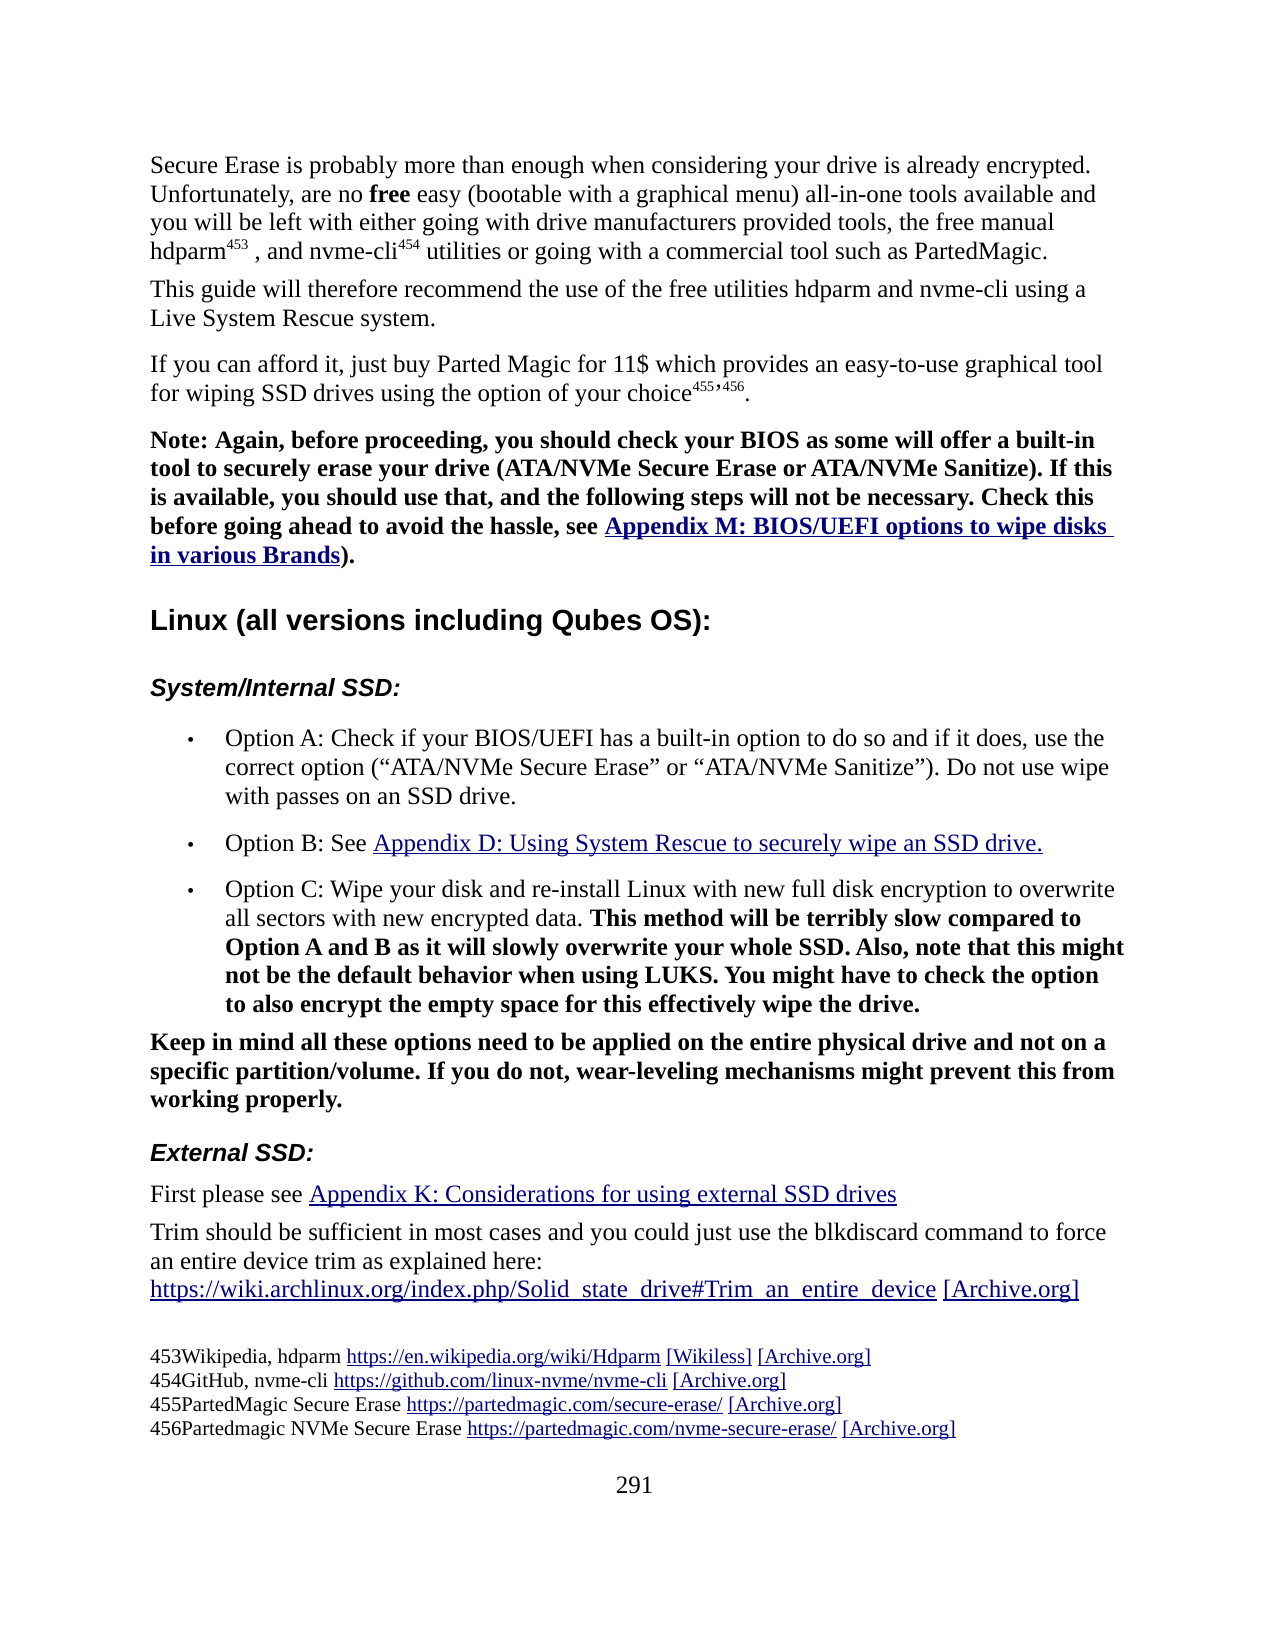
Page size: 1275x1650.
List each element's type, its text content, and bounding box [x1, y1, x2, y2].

text Wikipedia, hdparm https://en.wikipedia.org/wiki/Hdparm [Wikiless] [Archive.org] [150, 1344, 1125, 1368]
text Note: Again, before proceeding, you should check your BIOS as some will offer a built-in tool to securely erase your drive (ATA/NVMe Secure Erase or ATA/NVMe Sanitize). If this is available, you should use that, and the following steps will not be necessary. Check this before going ahead to avoid the hassle, see Appendix M: BIOS/UEFI options to wipe disks in various Brands). [150, 425, 1125, 568]
text If you can afford it, just buy Parted Magic for 11$ which provides an easy-to-use graphical tool for wiping SSD drives using the option of your choice’. [150, 349, 1125, 407]
text PartedMagic Secure Erase https://partedmagic.com/secure-erase/ [Archive.org] [150, 1392, 1125, 1416]
text Trim should be sufficient in most cases and you could just use the blkdiscard command to force an entire device trim as explained here: https://wiki.archlinux.org/index.php/Solid_state_drive#Trim_an_entire_device [Archive.org] [150, 1217, 1125, 1303]
text GitHub, nvme-cli https://github.com/linux-nvme/nvme-cli [Archive.org] [150, 1368, 1125, 1392]
text Keep in mind all these options need to be applied on the entire physical drive and not on a specific partition/volume. If you do not, wear-leveling mechanisms might prevent this from working properly. [150, 1027, 1125, 1113]
list Option C: Wipe your disk and re-install Linux with new full disk encryption to overwrite all sectors with new encrypted data. This method will be terribly slow compared to Option A and B as it will slowly overwrite your whole SSD. Also, note that this might not be the default behavior when using LUKS. You might have to check the option to also encrypt the empty space for this effectively wipe the drive. [187, 874, 1125, 1018]
text Secure Erase is probably more than enough when considering your drive is already encrypted. Unfortunately, are no free easy (bootable with a graphical menu) all-in-one tools available and you will be left with either going with drive manufacturers provided tools, the free manual hdparm , and nvme-cli utilities or going with a commercial tool such as PartedMagic. [150, 150, 1125, 265]
text Partedmagic NVMe Secure Erase https://partedmagic.com/nvme-secure-erase/ [Archive.org] [150, 1416, 1125, 1440]
list Option B: See Appendix D: Using System Rescue to securely wipe an SSD drive. [187, 828, 1125, 856]
subtitle External SSD: [150, 1138, 1125, 1167]
text First please see Appendix K: Considerations for using external SSD drives [150, 1179, 1125, 1208]
list Option A: Check if your BIOS/UEFI has a built-in option to do so and if it does, use the correct option (“ATA/NVMe Secure Erase” or “ATA/NVMe Sanitize”). Do not use wipe with passes on an SSD drive. [187, 723, 1125, 810]
subtitle System/Internal SSD: [150, 673, 1125, 702]
subtitle Linux (all versions including Qubes OS): [150, 602, 1125, 636]
text This guide will therefore recommend the use of the free utilities hdparm and nvme-cli using a Live System Rescue system. [150, 274, 1125, 331]
